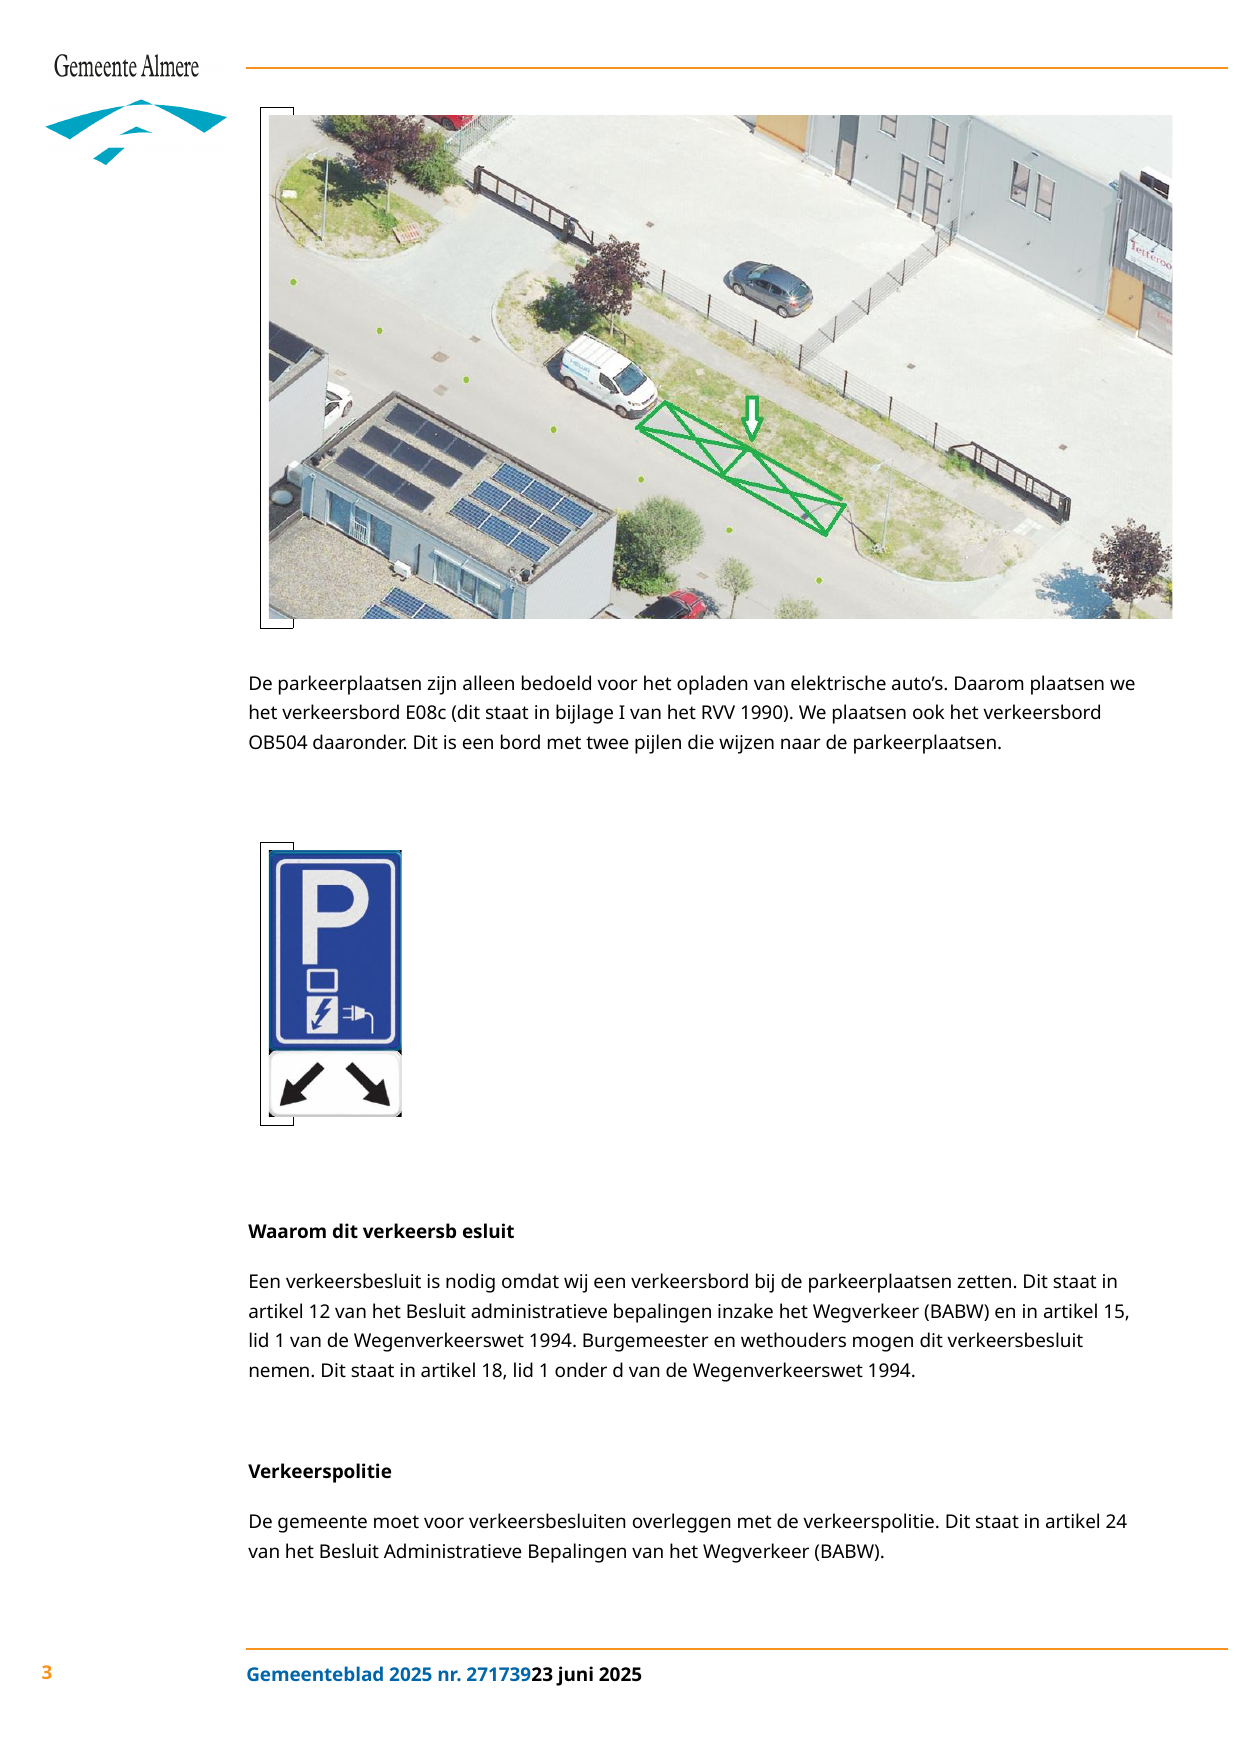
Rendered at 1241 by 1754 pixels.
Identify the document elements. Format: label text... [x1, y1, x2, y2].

text De gemeente moet voor verkeersbesluiten overleggen met de verkeerspolitie. Dit staat in artikel 24 van het Besluit Administratieve Bepalingen van het Wegverkeer (BABW). [248, 1508, 1152, 1564]
picture [268, 115, 1173, 619]
text Verkeerspolitie [248, 1458, 1152, 1484]
text Waarom dit verkeersb esluit [248, 1218, 1152, 1244]
text De parkeerplaatsen zijn alleen bedoeld voor het opladen van elektrische auto’s. Daarom plaatsen we het verkeersbord E08c (dit staat in bijlage I van het RVV 1990). We plaatsen ook het verkeersbord OB504 daaronder. Dit is een bord met twee pijlen die wijzen naar de parkeerplaatsen. [248, 670, 1152, 755]
text Een verkeersbesluit is nodig omdat wij een verkeersbord bij de parkeerplaatsen zetten. Dit staat in artikel 12 van het Besluit administratieve bepalingen inzake het Wegverkeer (BABW) en in artikel 15, lid 1 van de Wegenverkeerswet 1994. Burgemeester en wethouders mogen dit verkeersbesluit nemen. Dit staat in artikel 18, lid 1 onder d van de Wegenverkeerswet 1994. [248, 1268, 1152, 1383]
picture [268, 850, 402, 1117]
picture [41, 47, 231, 172]
